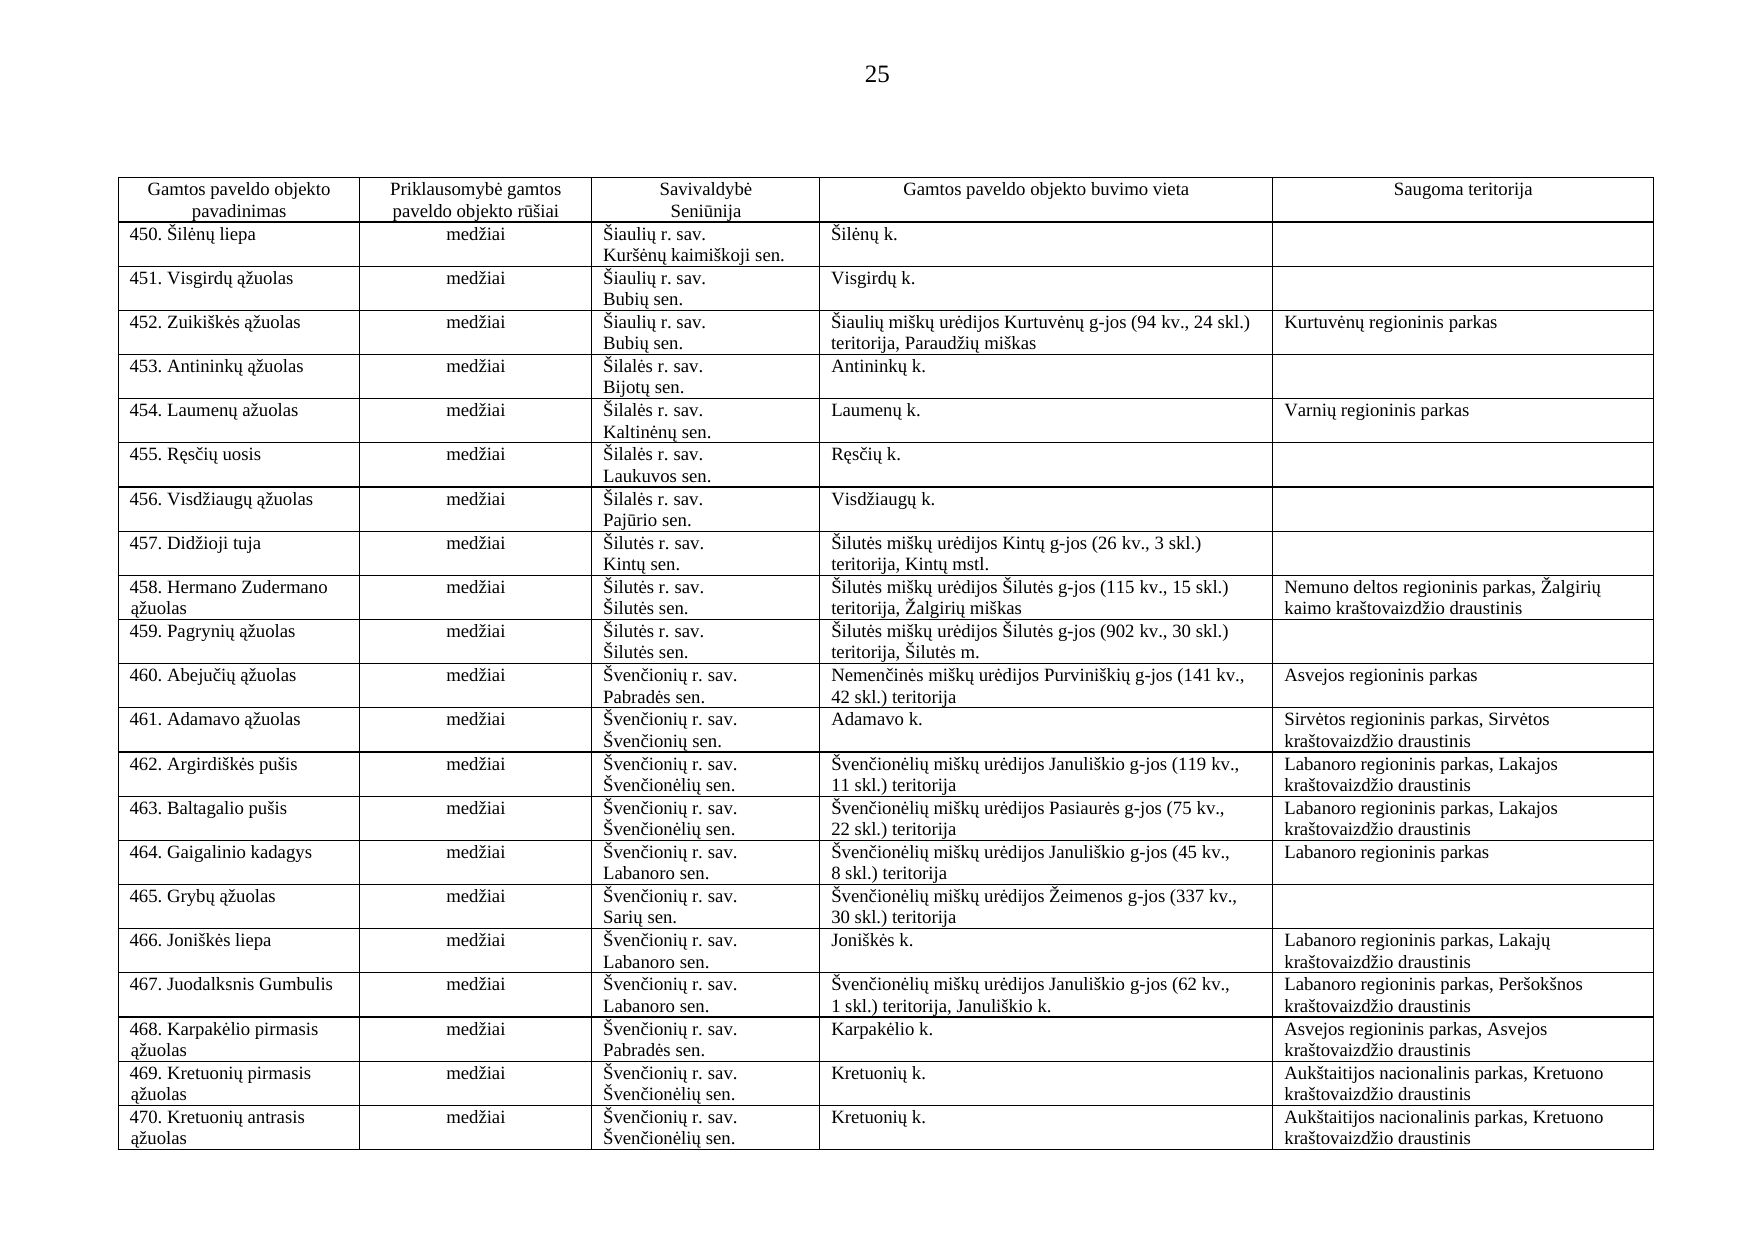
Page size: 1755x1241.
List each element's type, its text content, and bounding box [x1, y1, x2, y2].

table_cell Šilutės miškų urėdijos Kintų g-jos (26 kv., 3 skl.) teritorija, Kintų mstl. [820, 532, 1272, 575]
table_cell [1273, 223, 1653, 266]
table_cell medžiai [360, 223, 591, 266]
table_cell Švenčionėlių miškų urėdijos Januliškio g-jos (62 kv., 1 skl.) teritorija, Januliškio k. [820, 973, 1272, 1016]
table_cell Kretuonių k. [820, 1106, 1272, 1149]
table_cell [1273, 443, 1653, 486]
table_cell Švenčionių r. sav. Labanoro sen. [592, 973, 819, 1016]
table_cell medžiai [360, 576, 591, 619]
table_cell Švenčionių r. sav. Pabradės sen. [592, 664, 819, 707]
table_cell Nemenčinės miškų urėdijos Purviniškių g-jos (141 kv., 42 skl.) teritorija [820, 664, 1272, 707]
table_cell medžiai [360, 311, 591, 354]
table_cell 465. Grybų ąžuolas [119, 885, 359, 928]
table_cell Labanoro regioninis parkas, Lakajos kraštovaizdžio draustinis [1273, 753, 1653, 796]
table_cell 464. Gaigalinio kadagys [119, 841, 359, 884]
table_cell medžiai [360, 620, 591, 663]
table_cell Joniškės k. [820, 929, 1272, 972]
table_cell Šilutės miškų urėdijos Šilutės g-jos (902 kv., 30 skl.) teritorija, Šilutės m. [820, 620, 1272, 663]
table_cell medžiai [360, 267, 591, 310]
table_cell Švenčionėlių miškų urėdijos Pasiaurės g-jos (75 kv., 22 skl.) teritorija [820, 797, 1272, 840]
table_cell 462. Argirdiškės pušis [119, 753, 359, 796]
table_cell Šilutės r. sav. Šilutės sen. [592, 620, 819, 663]
table_cell Šilėnų k. [820, 223, 1272, 266]
table_cell Šiaulių r. sav. Bubių sen. [592, 267, 819, 310]
table_cell Visdžiaugų k. [820, 488, 1272, 531]
table_cell Karpakėlio k. [820, 1018, 1272, 1061]
table_cell Labanoro regioninis parkas, Peršokšnos kraštovaizdžio draustinis [1273, 973, 1653, 1016]
table_cell Švenčionių r. sav. Pabradės sen. [592, 1018, 819, 1061]
table_header Gamtos paveldo objekto pavadinimas [119, 178, 359, 221]
table_cell [1273, 355, 1653, 398]
table_cell Šilutės r. sav. Kintų sen. [592, 532, 819, 575]
table_cell 454. Laumenų ažuolas [119, 399, 359, 442]
table_cell [1273, 532, 1653, 575]
table_cell Asvejos regioninis parkas [1273, 664, 1653, 707]
table_cell Švenčionių r. sav. Švenčionėlių sen. [592, 1106, 819, 1149]
table_cell medžiai [360, 664, 591, 707]
table_cell Šiaulių miškų urėdijos Kurtuvėnų g-jos (94 kv., 24 skl.) teritorija, Paraudžių miškas [820, 311, 1272, 354]
table_cell Švenčionių r. sav. Labanoro sen. [592, 841, 819, 884]
table_cell 468. Karpakėlio pirmasis ąžuolas [119, 1018, 359, 1061]
table_cell medžiai [360, 355, 591, 398]
table_cell Visgirdų k. [820, 267, 1272, 310]
table_cell Aukštaitijos nacionalinis parkas, Kretuono kraštovaizdžio draustinis [1273, 1062, 1653, 1105]
table_cell 453. Antininkų ąžuolas [119, 355, 359, 398]
table_cell 450. Šilėnų liepa [119, 223, 359, 266]
table_cell 461. Adamavo ąžuolas [119, 708, 359, 751]
table_cell medžiai [360, 1018, 591, 1061]
table_cell [1273, 267, 1653, 310]
table_cell Šilalės r. sav. Laukuvos sen. [592, 443, 819, 486]
table_cell Aukštaitijos nacionalinis parkas, Kretuono kraštovaizdžio draustinis [1273, 1106, 1653, 1149]
table_cell Sirvėtos regioninis parkas, Sirvėtos kraštovaizdžio draustinis [1273, 708, 1653, 751]
table_cell Šilalės r. sav. Pajūrio sen. [592, 488, 819, 531]
table_cell Šilutės miškų urėdijos Šilutės g-jos (115 kv., 15 skl.) teritorija, Žalgirių miškas [820, 576, 1272, 619]
table_header Gamtos paveldo objekto buvimo vieta [820, 178, 1272, 221]
table_cell Nemuno deltos regioninis parkas, Žalgirių kaimo kraštovaizdžio draustinis [1273, 576, 1653, 619]
table_cell Ręsčių k. [820, 443, 1272, 486]
table_cell medžiai [360, 841, 591, 884]
table_cell Antininkų k. [820, 355, 1272, 398]
table_cell 458. Hermano Zudermano ąžuolas [119, 576, 359, 619]
table_cell 470. Kretuonių antrasis ąžuolas [119, 1106, 359, 1149]
table_cell Šiaulių r. sav. Kuršėnų kaimiškoji sen. [592, 223, 819, 266]
table_cell Švenčionių r. sav. Labanoro sen. [592, 929, 819, 972]
table_cell medžiai [360, 399, 591, 442]
table_header Priklausomybė gamtos paveldo objekto rūšiai [360, 178, 591, 221]
table_cell Labanoro regioninis parkas, Lakajų kraštovaizdžio draustinis [1273, 929, 1653, 972]
table_cell Šilutės r. sav. Šilutės sen. [592, 576, 819, 619]
table_cell 452. Zuikiškės ąžuolas [119, 311, 359, 354]
table_cell 456. Visdžiaugų ąžuolas [119, 488, 359, 531]
table_cell medžiai [360, 532, 591, 575]
table_cell Kretuonių k. [820, 1062, 1272, 1105]
table_cell Labanoro regioninis parkas [1273, 841, 1653, 884]
table_cell Šilalės r. sav. Bijotų sen. [592, 355, 819, 398]
table_cell Laumenų k. [820, 399, 1272, 442]
table_cell Švenčionių r. sav. Švenčionėlių sen. [592, 797, 819, 840]
table_cell Švenčionėlių miškų urėdijos Januliškio g-jos (119 kv., 11 skl.) teritorija [820, 753, 1272, 796]
table_cell Labanoro regioninis parkas, Lakajos kraštovaizdžio draustinis [1273, 797, 1653, 840]
table_cell Švenčionių r. sav. Švenčionėlių sen. [592, 1062, 819, 1105]
table_cell 459. Pagrynių ąžuolas [119, 620, 359, 663]
table_cell 460. Abejučių ąžuolas [119, 664, 359, 707]
table_header Saugoma teritorija [1273, 178, 1653, 221]
table_cell 469. Kretuonių pirmasis ąžuolas [119, 1062, 359, 1105]
table_cell 451. Visgirdų ąžuolas [119, 267, 359, 310]
table_cell medžiai [360, 929, 591, 972]
table_cell 463. Baltagalio pušis [119, 797, 359, 840]
table_cell [1273, 885, 1653, 928]
table_cell [1273, 620, 1653, 663]
table_header Savivaldybė Seniūnija [592, 178, 819, 221]
table_cell 467. Juodalksnis Gumbulis [119, 973, 359, 1016]
table_cell Švenčionių r. sav. Švenčionėlių sen. [592, 753, 819, 796]
table_cell 455. Ręsčių uosis [119, 443, 359, 486]
table_cell medžiai [360, 797, 591, 840]
table_cell Šiaulių r. sav. Bubių sen. [592, 311, 819, 354]
table_cell medžiai [360, 1106, 591, 1149]
table_cell Kurtuvėnų regioninis parkas [1273, 311, 1653, 354]
table_cell medžiai [360, 973, 591, 1016]
table_cell 457. Didžioji tuja [119, 532, 359, 575]
table_cell medžiai [360, 708, 591, 751]
table_cell medžiai [360, 753, 591, 796]
table_cell Adamavo k. [820, 708, 1272, 751]
table_cell medžiai [360, 1062, 591, 1105]
table_cell Švenčionių r. sav. Sarių sen. [592, 885, 819, 928]
table_cell Varnių regioninis parkas [1273, 399, 1653, 442]
table_cell medžiai [360, 885, 591, 928]
table_cell Švenčionėlių miškų urėdijos Žeimenos g-jos (337 kv., 30 skl.) teritorija [820, 885, 1272, 928]
table_cell medžiai [360, 443, 591, 486]
table_cell medžiai [360, 488, 591, 531]
table_cell Švenčionių r. sav. Švenčionių sen. [592, 708, 819, 751]
table_cell Asvejos regioninis parkas, Asvejos kraštovaizdžio draustinis [1273, 1018, 1653, 1061]
table_cell Švenčionėlių miškų urėdijos Januliškio g-jos (45 kv., 8 skl.) teritorija [820, 841, 1272, 884]
table_cell Šilalės r. sav. Kaltinėnų sen. [592, 399, 819, 442]
table_cell [1273, 488, 1653, 531]
table_cell 466. Joniškės liepa [119, 929, 359, 972]
